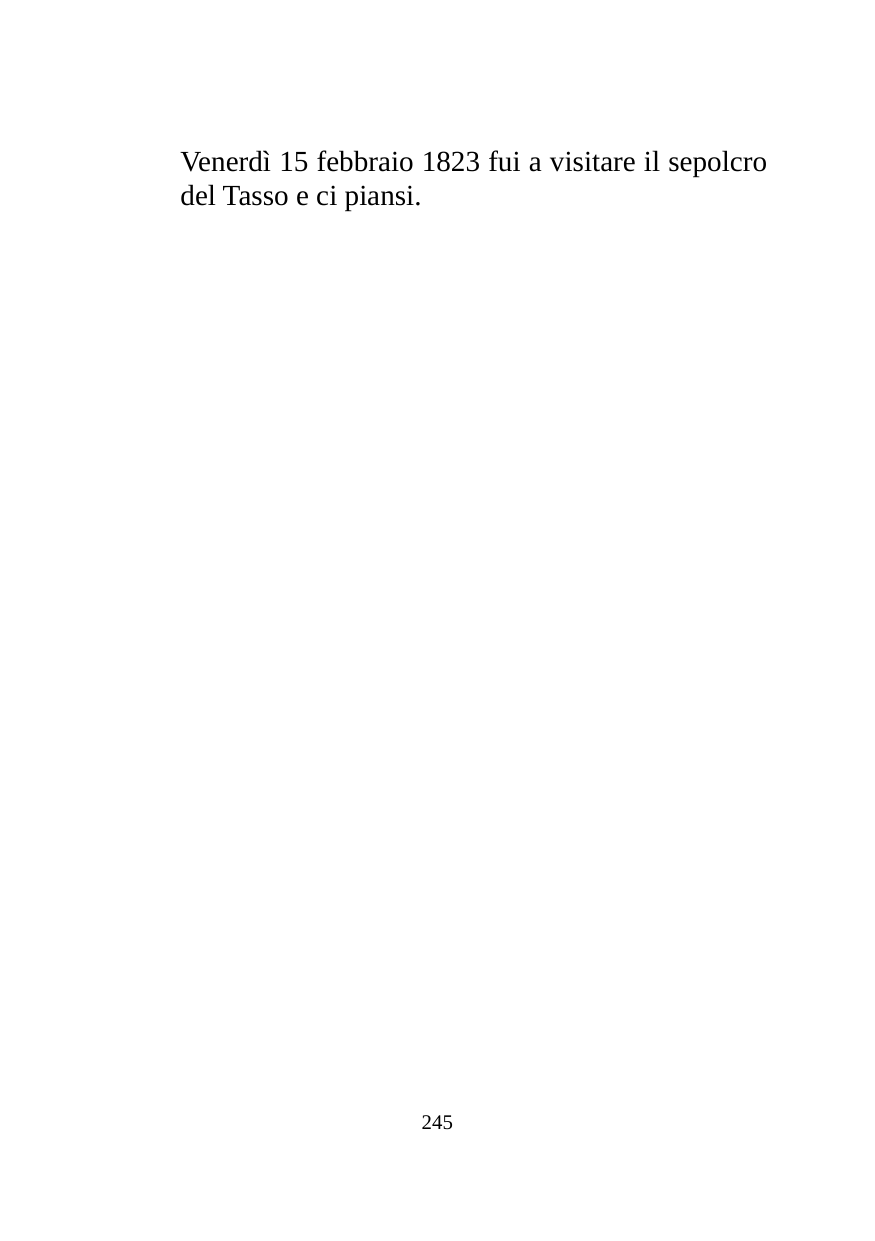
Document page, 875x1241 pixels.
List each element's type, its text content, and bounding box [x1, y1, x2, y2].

text Venerdì 15 febbraio 1823 fui a visitare il sepolcro del Tasso e ci piansi. [180, 144, 768, 211]
